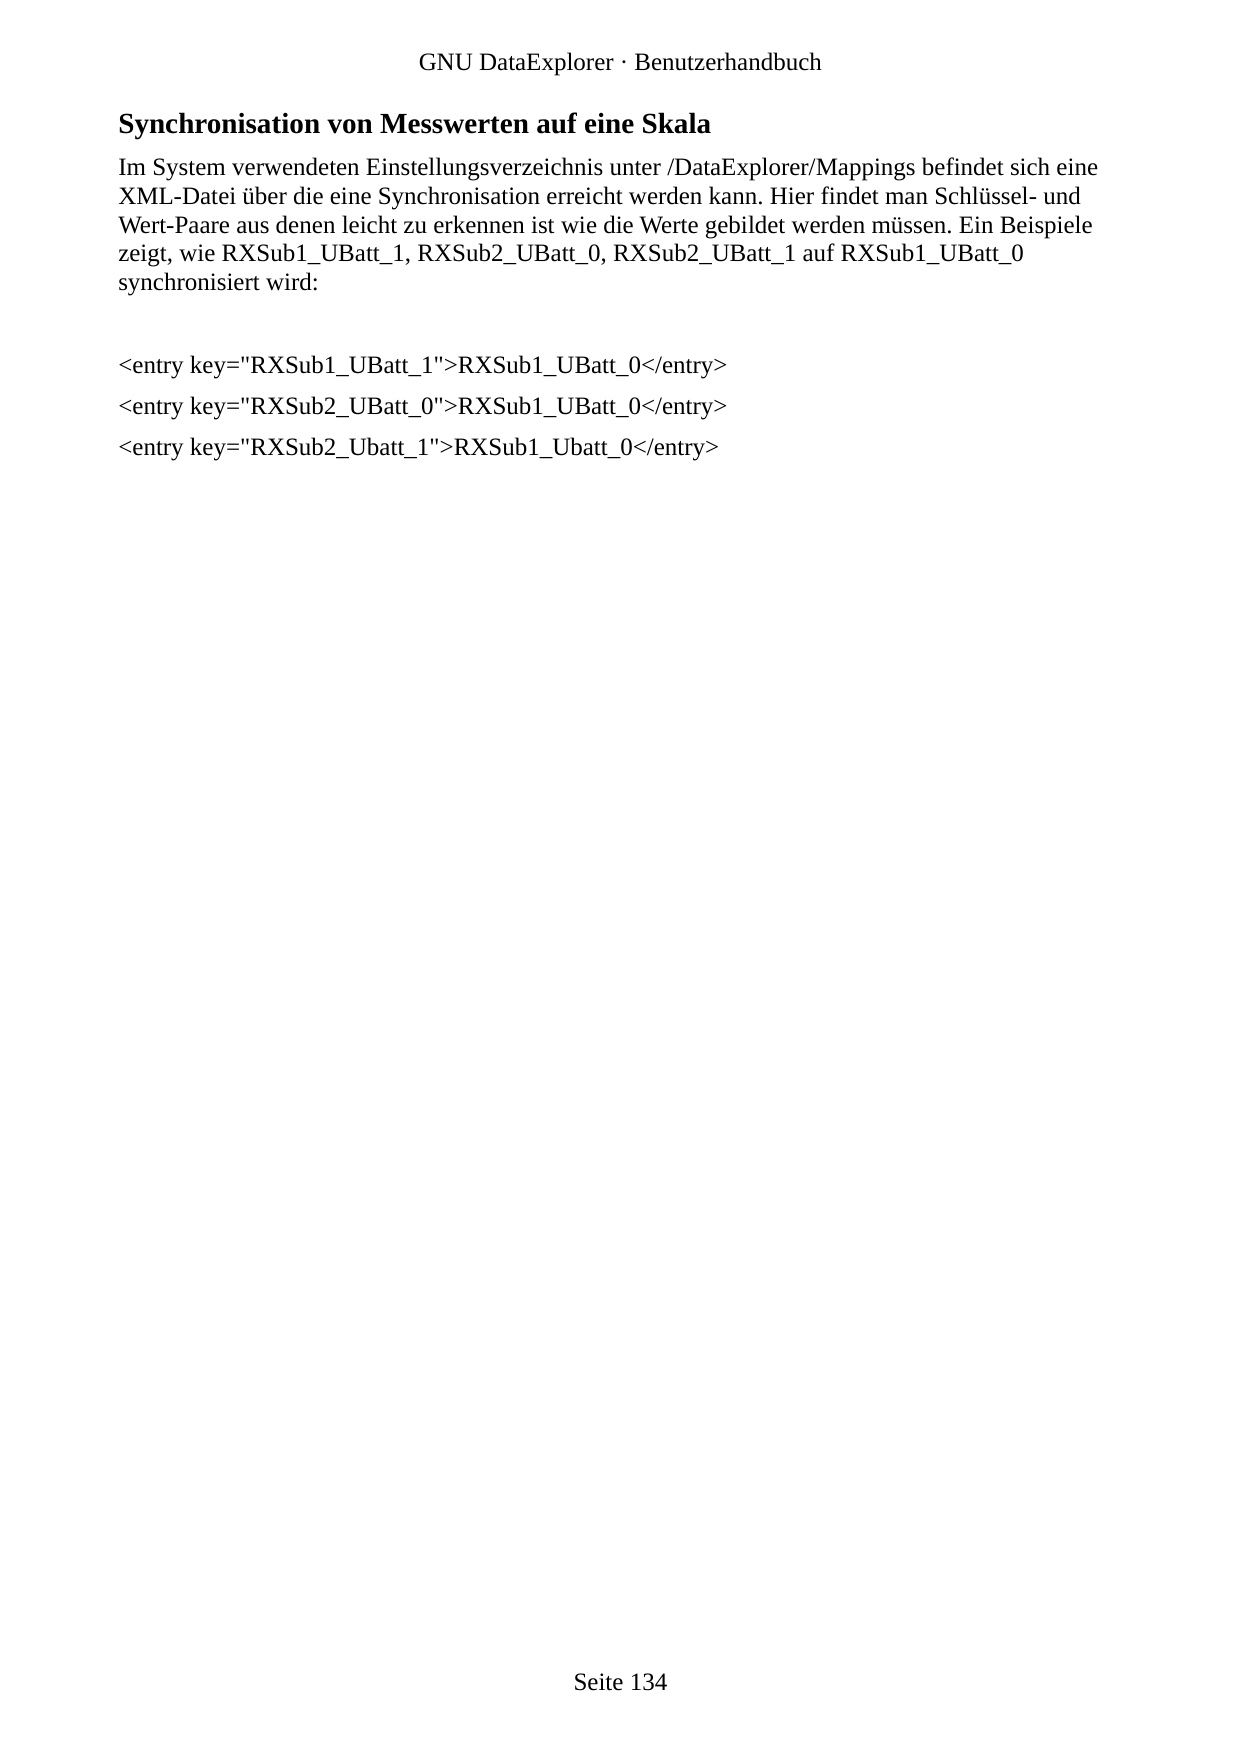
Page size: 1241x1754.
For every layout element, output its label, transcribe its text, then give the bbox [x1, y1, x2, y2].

text <entry key="RXSub2_UBatt_0">RXSub1_UBatt_0</entry> [118, 391, 1122, 420]
text <entry key="RXSub1_UBatt_1">RXSub1_UBatt_0</entry> [118, 350, 1122, 378]
subtitle Synchronisation von Messwerten auf eine Skala [118, 106, 1122, 140]
text <entry key="RXSub2_Ubatt_1">RXSub1_Ubatt_0</entry> [118, 432, 1122, 461]
text Im System verwendeten Einstellungsverzeichnis unter /DataExplorer/Mappings befindet sich eine XML-Datei über die eine Synchronisation erreicht werden kann. Hier findet man Schlüssel- und Wert-Paare aus denen leicht zu erkennen ist wie die Werte gebildet werden müssen. Ein Beispiele zeigt, wie RXSub1_UBatt_1, RXSub2_UBatt_0, RXSub2_UBatt_1 auf RXSub1_UBatt_0 synchronisiert wird: [118, 152, 1122, 296]
